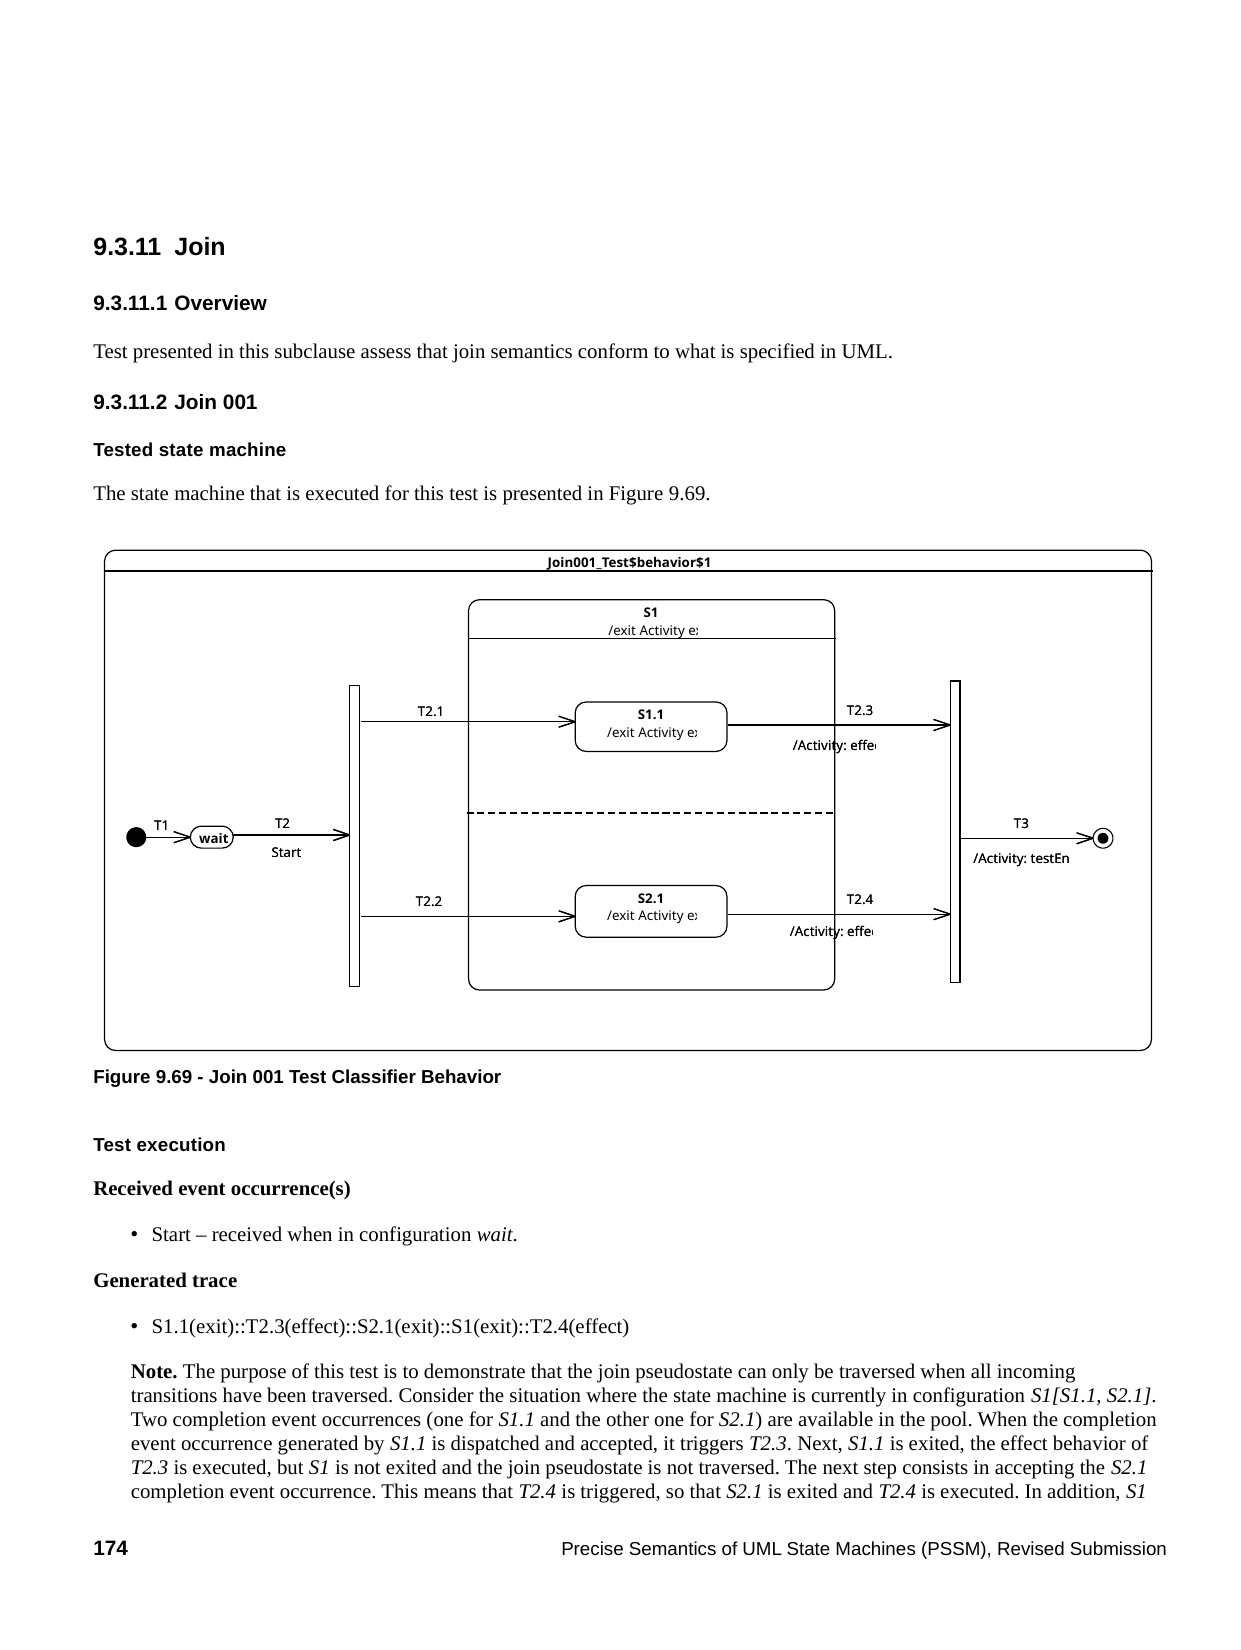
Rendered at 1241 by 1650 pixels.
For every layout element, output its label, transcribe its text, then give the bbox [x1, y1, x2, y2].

subtitle Overview [93, 289, 1164, 314]
subtitle Join [93, 231, 1164, 260]
text Received event occurrence(s) [93, 1176, 1164, 1200]
text Generated trace [93, 1267, 1164, 1292]
text Test presented in this subclause assess that join semantics conform to what is specified in UML. [93, 339, 1164, 363]
subtitle Join 001 [93, 388, 1164, 413]
subtitle Tested state machine [93, 438, 1164, 460]
list Start – received when in configuration wait. [131, 1221, 1164, 1246]
text Note. The purpose of this test is to demonstrate that the join pseudostate can only be traversed when all incoming transitions have been traversed. Consider the situation where the state machine is currently in configuration S1[S1.1, S2.1]. Two completion event occurrences (one for S1.1 and the other one for S2.1) are available in the pool. When the completion event occurrence generated by S1.1 is dispatched and accepted, it triggers T2.3. Next, S1.1 is exited, the effect behavior of T2.3 is executed, but S1 is not exited and the join pseudostate is not traversed. The next step consists in accepting the S2.1 completion event occurrence. This means that T2.4 is triggered, so that S2.1 is exited and T2.4 is executed. In addition, S1 [131, 1359, 1164, 1503]
list S1.1(exit)::T2.3(effect)::S2.1(exit)::S1(exit)::T2.4(effect) [131, 1313, 1164, 1338]
subtitle Test execution [93, 1134, 1164, 1155]
text The state machine that is executed for this test is presented in Figure 9.69. [93, 481, 1164, 505]
text Figure 9.69 - Join 001 Test Classifier Behavior [93, 539, 1164, 1088]
